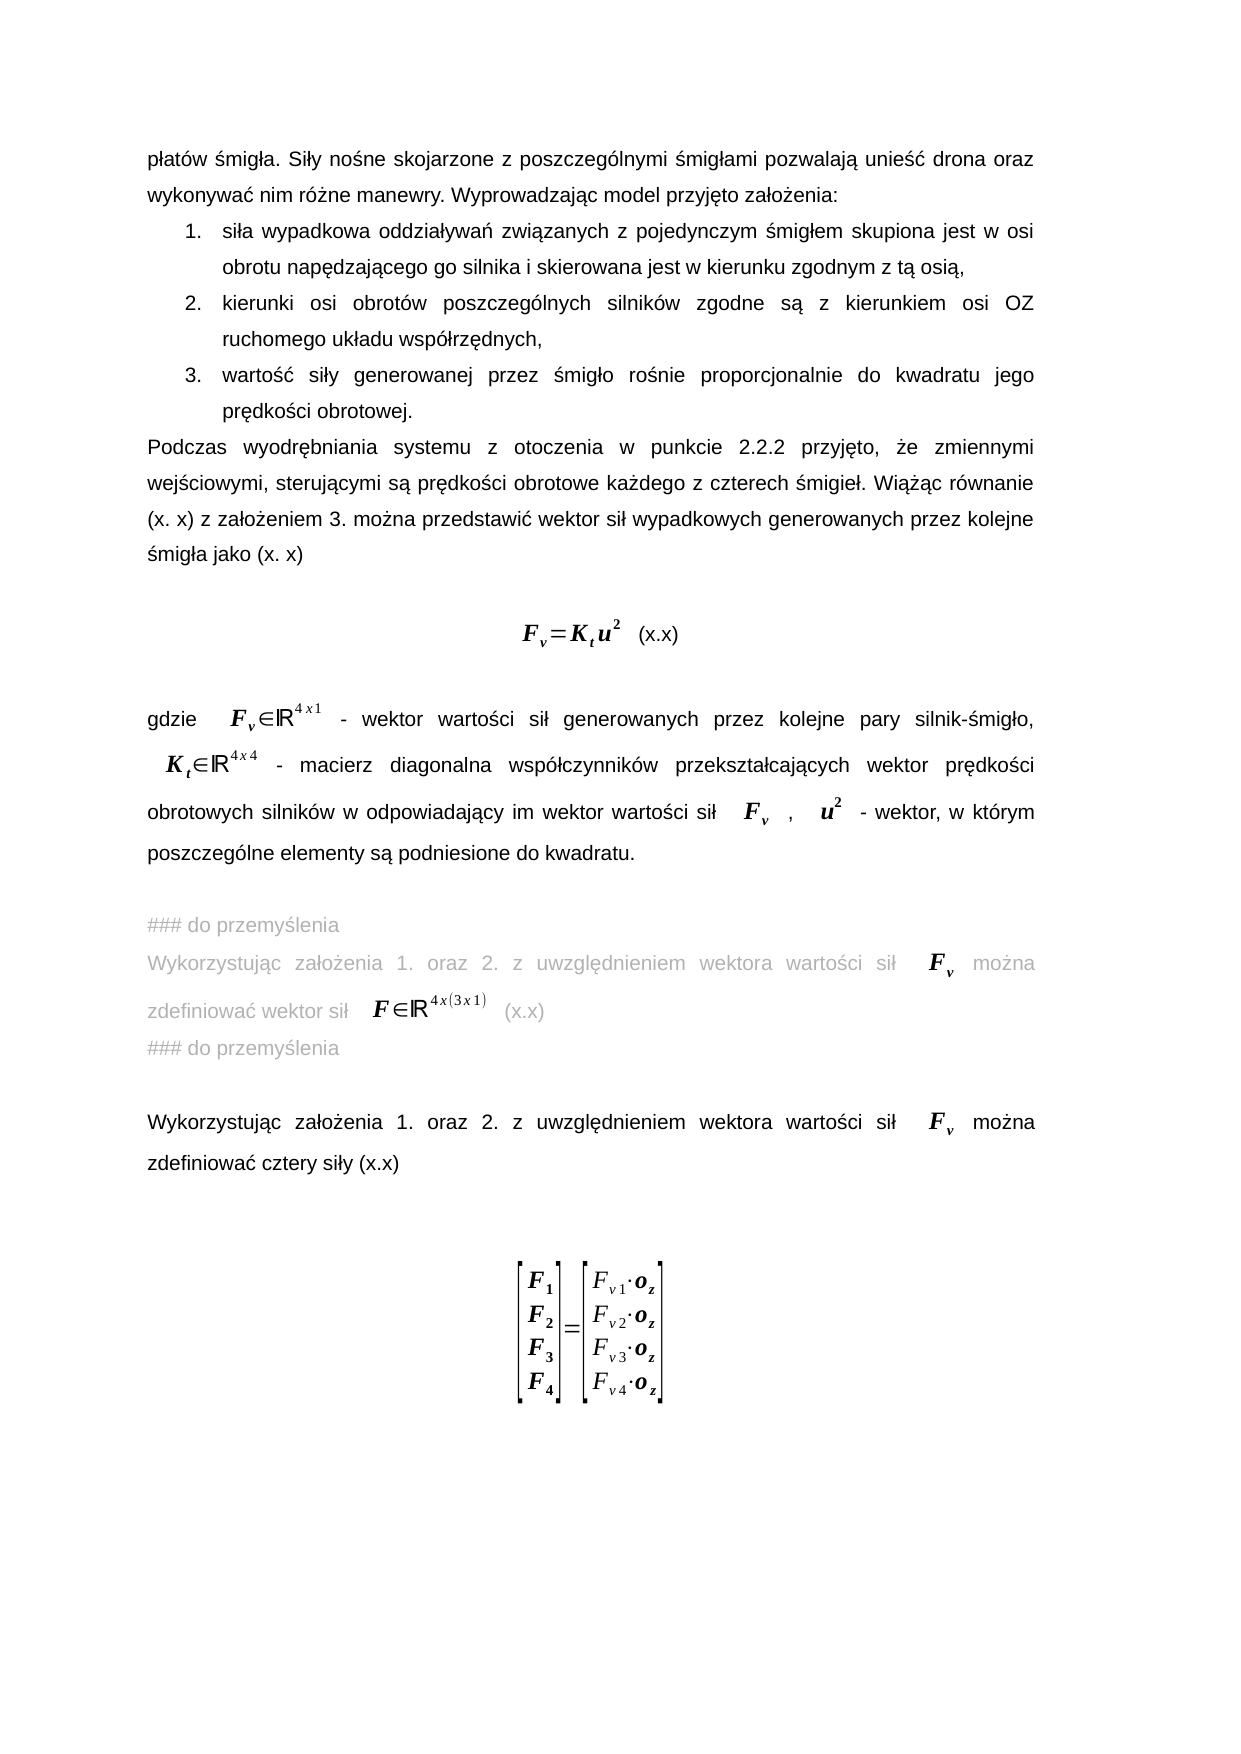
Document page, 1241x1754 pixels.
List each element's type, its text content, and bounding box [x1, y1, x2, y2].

text Wykorzystując założenia 1. oraz 2. z uwzględnieniem wektora wartości sił można zdefiniować wektor sił (x.x) [147, 948, 1035, 1023]
list siła wypadkowa oddziaływań związanych z pojedynczym śmigłem skupiona jest w osi obrotu napędzającego go silnika i skierowana jest w kierunku zgodnym z tą osią, [184, 219, 1035, 279]
text gdzie - wektor wartości sił generowanych przez kolejne pary silnik-śmigło, - macierz diagonalna współczynników przekształcających wektor prędkości obrotowych silników w odpowiadający im wektor wartości sił , - wektor, w którym poszczególne elementy są podniesione do kwadratu. [147, 700, 1035, 865]
text (x.x) [147, 616, 1035, 651]
text Podczas wyodrębniania systemu z otoczenia w punkcie 2.2.2 przyjęto, że zmiennymi wejściowymi, sterującymi są prędkości obrotowe każdego z czterech śmigieł. Wiążąc równanie (x. x) z założeniem 3. można przedstawić wektor sił wypadkowych generowanych przez kolejne śmigła jako (x. x) [147, 434, 1035, 566]
text ### do przemyślenia [147, 913, 1035, 937]
list wartość siły generowanej przez śmigło rośnie proporcjonalnie do kwadratu jego prędkości obrotowej. [184, 363, 1035, 422]
text płatów śmigła. Siły nośne skojarzone z poszczególnymi śmigłami pozwalają unieść drona oraz wykonywać nim różne manewry. Wyprowadzając model przyjęto założenia: [147, 147, 1035, 207]
text Wykorzystując założenia 1. oraz 2. z uwzględnieniem wektora wartości sił można zdefiniować cztery siły (x.x) [147, 1107, 1035, 1174]
text ### do przemyślenia [147, 1035, 1035, 1059]
list kierunki osi obrotów poszczególnych silników zgodne są z kierunkiem osi OZ ruchomego układu współrzędnych, [184, 291, 1035, 351]
